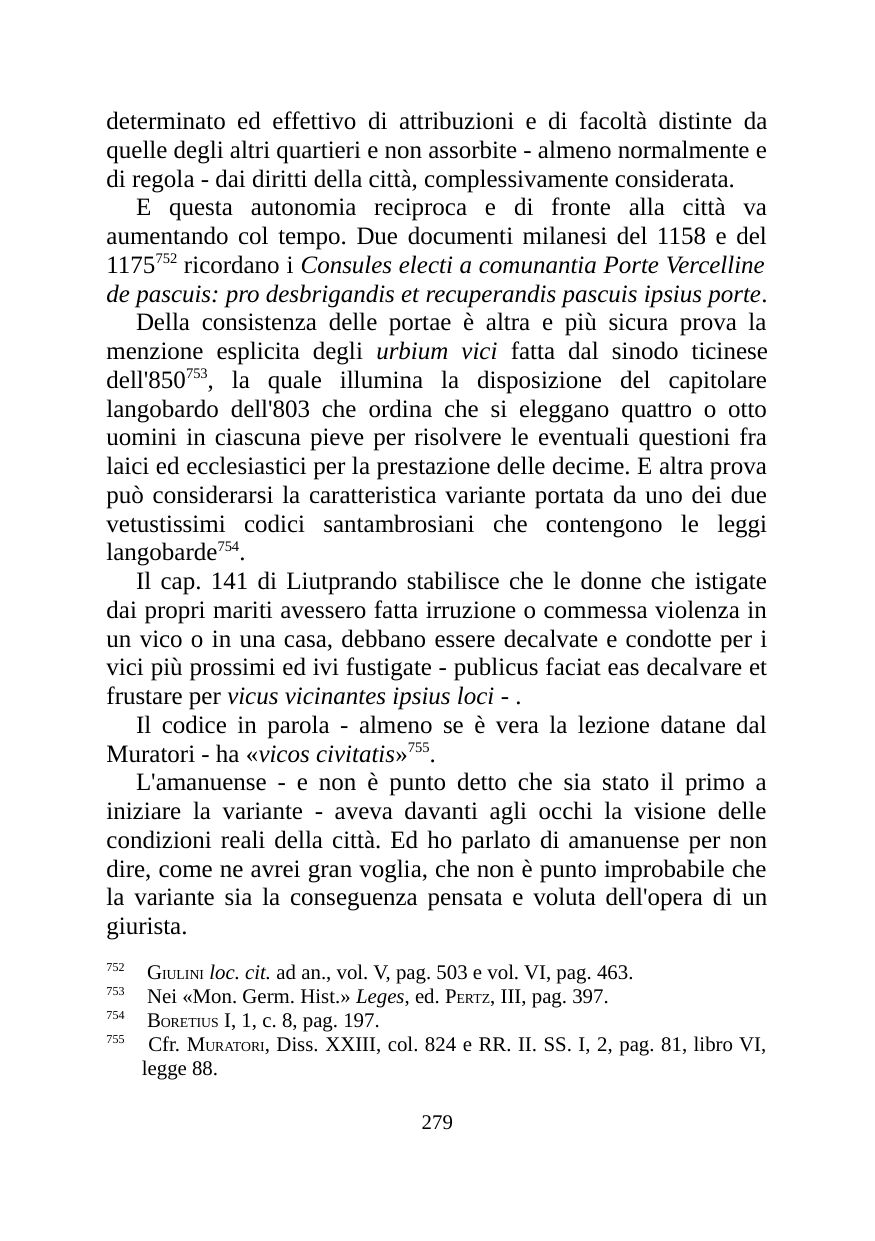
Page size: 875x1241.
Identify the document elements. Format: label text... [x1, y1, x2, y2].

text Il codice in parola - almeno se è vera la lezione datane dal Muratori - ha «vicos civitatis». [106, 710, 768, 767]
text Giulini loc. cit. ad an., vol. V, pag. 503 e vol. VI, pag. 463. [106, 960, 768, 984]
text Della consistenza delle portae è altra e più sicura prova la menzione esplicita degli urbium vici fatta dal sinodo ticinese dell'850, la quale illumina la disposizione del capitolare langobardo dell'803 che ordina che si eleggano quattro o otto uomini in ciascuna pieve per risolvere le eventuali questioni fra laici ed ecclesiastici per la prestazione delle decime. E altra prova può considerarsi la caratteristica variante portata da uno dei due vetustissimi codici santambrosiani che contengono le leggi langobarde. [106, 307, 768, 566]
text determinato ed effettivo di attribuzioni e di facoltà distinte da quelle degli altri quartieri e non assorbite - almeno normalmente e di regola - dai diritti della città, complessivamente considerata. [106, 106, 768, 192]
text Cfr. Muratori, Diss. XXIII, col. 824 e RR. II. SS. I, 2, pag. 81, libro VI, legge 88. [106, 1032, 768, 1080]
text Boretius I, 1, c. 8, pag. 197. [106, 1008, 768, 1032]
text L'amanuense - e non è punto detto che sia stato il primo a iniziare la variante - aveva davanti agli occhi la visione delle condizioni reali della città. Ed ho parlato di amanuense per non dire, come ne avrei gran voglia, che non è punto improbabile che la variante sia la conseguenza pensata e voluta dell'opera di un giurista. [106, 767, 768, 940]
text Nei «Mon. Germ. Hist.» Leges, ed. Pertz, III, pag. 397. [106, 984, 768, 1008]
text Il cap. 141 di Liutprando stabilisce che le donne che istigate dai propri mariti avessero fatta irruzione o commessa violenza in un vico o in una casa, debbano essere decalvate e condotte per i vici più prossimi ed ivi fustigate - publicus faciat eas decalvare et frustare per vicus vicinantes ipsius loci - . [106, 566, 768, 710]
text E questa autonomia reciproca e di fronte alla città va aumentando col tempo. Due documenti milanesi del 1158 e del 1175 ricordano i Consules electi a comunantia Porte Vercelline de pascuis: pro desbrigandis et recuperandis pascuis ipsius porte. [106, 192, 768, 307]
